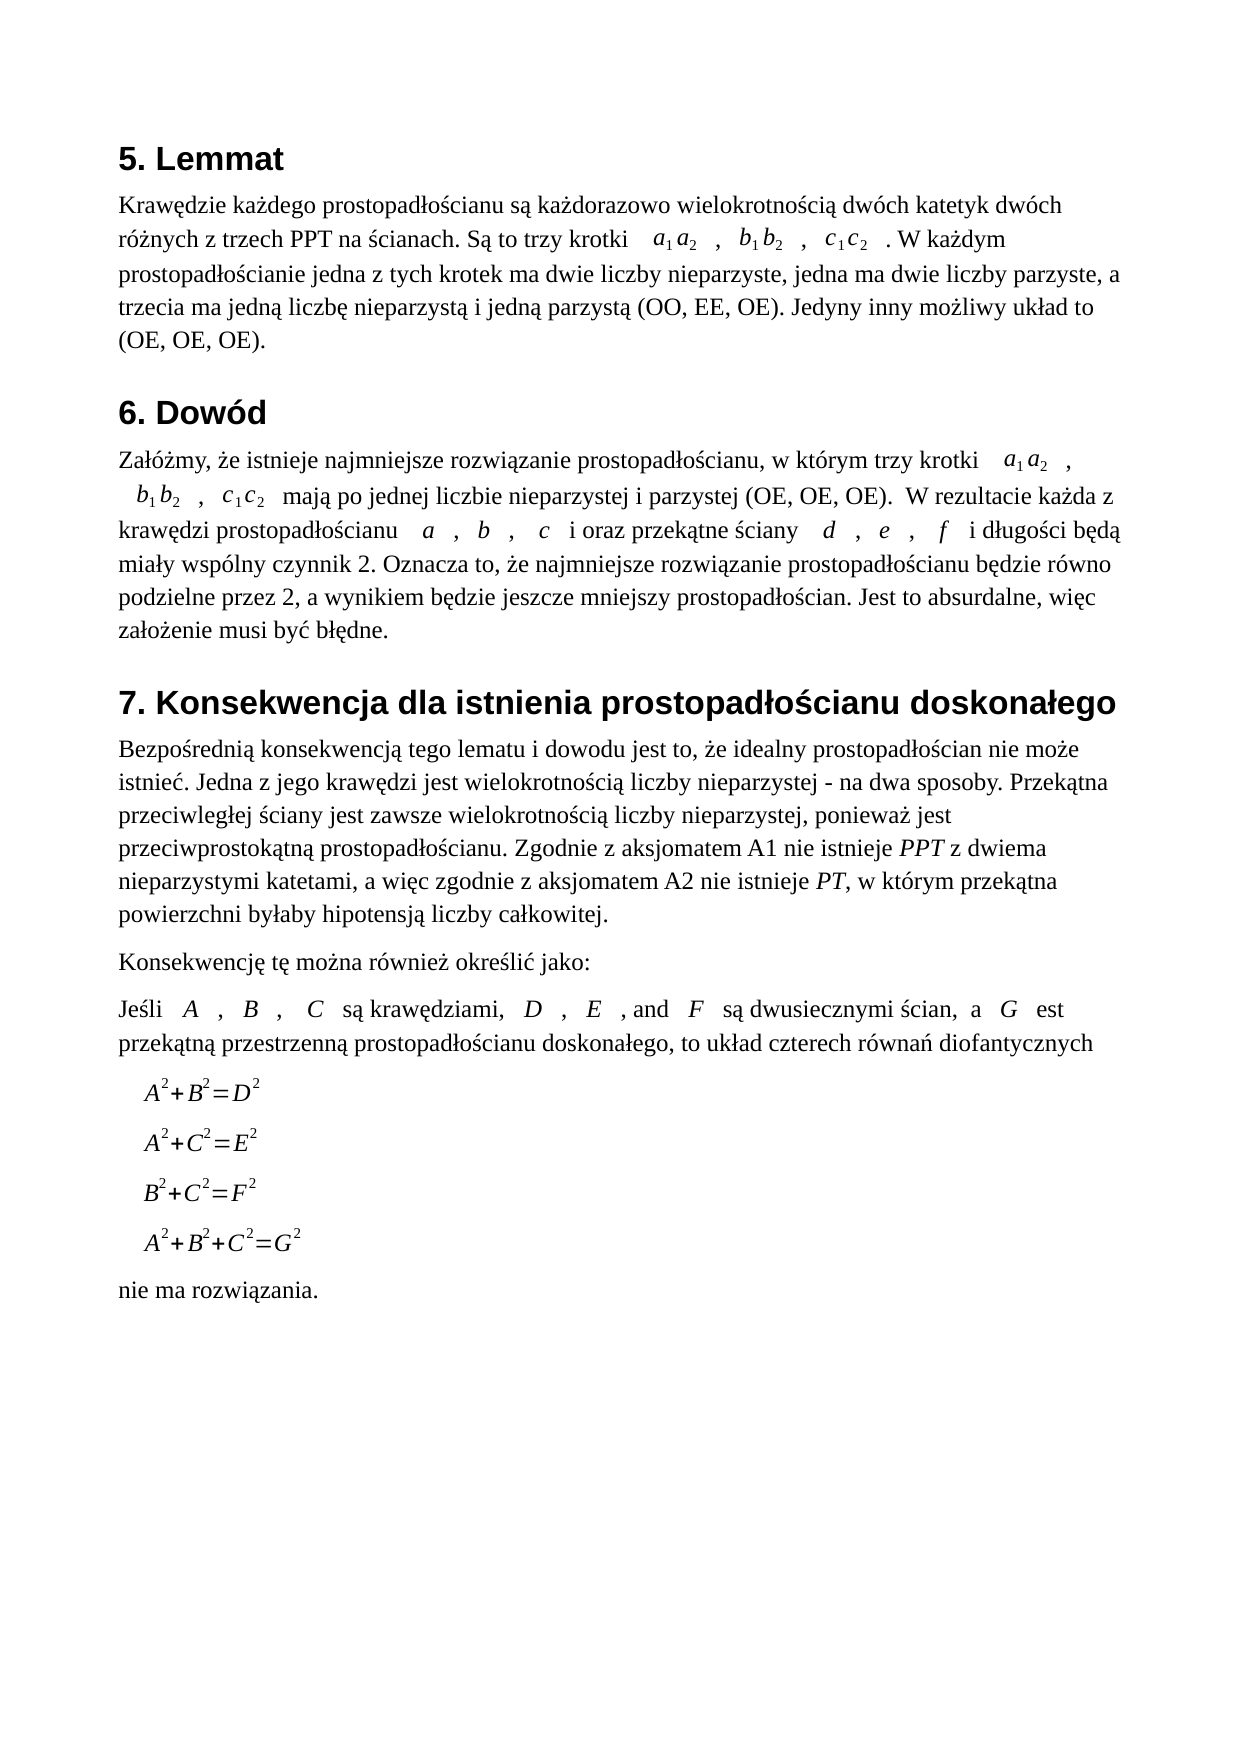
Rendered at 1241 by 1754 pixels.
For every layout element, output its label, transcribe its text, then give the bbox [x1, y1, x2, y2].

subtitle 5. Lemmat [118, 139, 1122, 178]
text Krawędzie każdego prostopadłościanu są każdorazowo wielokrotnością dwóch katetyk dwóch różnych z trzech PPT na ścianach. Są to trzy krotki ,,. W każdym prostopadłościanie jedna z tych krotek ma dwie liczby nieparzyste, jedna ma dwie liczby parzyste, a trzecia ma jedną liczbę nieparzystą i jedną parzystą (OO, EE, OE). Jedyny inny możliwy układ to (OE, OE, OE). [118, 190, 1122, 353]
text Bezpośrednią konsekwencją tego lematu i dowodu jest to, że idealny prostopadłościan nie może istnieć. Jedna z jego krawędzi jest wielokrotnością liczby nieparzystej - na dwa sposoby. Przekątna przeciwległej ściany jest zawsze wielokrotnością liczby nieparzystej, ponieważ jest przeciwprostokątną prostopadłościanu. Zgodnie z aksjomatem A1 nie istnieje PPT z dwiema nieparzystymi katetami, a więc zgodnie z aksjomatem A2 nie istnieje PT, w którym przekątna powierzchni byłaby hipotensją liczby całkowitej. [118, 734, 1122, 928]
subtitle 7. Konsekwencja dla istnienia prostopadłościanu doskonałego [118, 683, 1122, 722]
text Jeśli,, są krawędziami,,, andsą dwusiecznymi ścian, aest przekątną przestrzenną prostopadłościanu doskonałego, to układ czterech równań diofantycznych [118, 994, 1122, 1056]
text nie ma rozwiązania. [118, 1275, 1122, 1304]
subtitle 6. Dowód [118, 393, 1122, 432]
text Załóżmy, że istnieje najmniejsze rozwiązanie prostopadłościanu, w którym trzy krotki ,,mają po jednej liczbie nieparzystej i parzystej (OE, OE, OE). W rezultacie każda z krawędzi prostopadłościanu ,, i oraz przekątne ściany ,, i długości będą miały wspólny czynnik 2. Oznacza to, że najmniejsze rozwiązanie prostopadłościanu będzie równo podzielne przez 2, a wynikiem będzie jeszcze mniejszy prostopadłościan. Jest to absurdalne, więc założenie musi być błędne. [118, 444, 1122, 643]
text Konsekwencję tę można również określić jako: [118, 947, 1122, 976]
